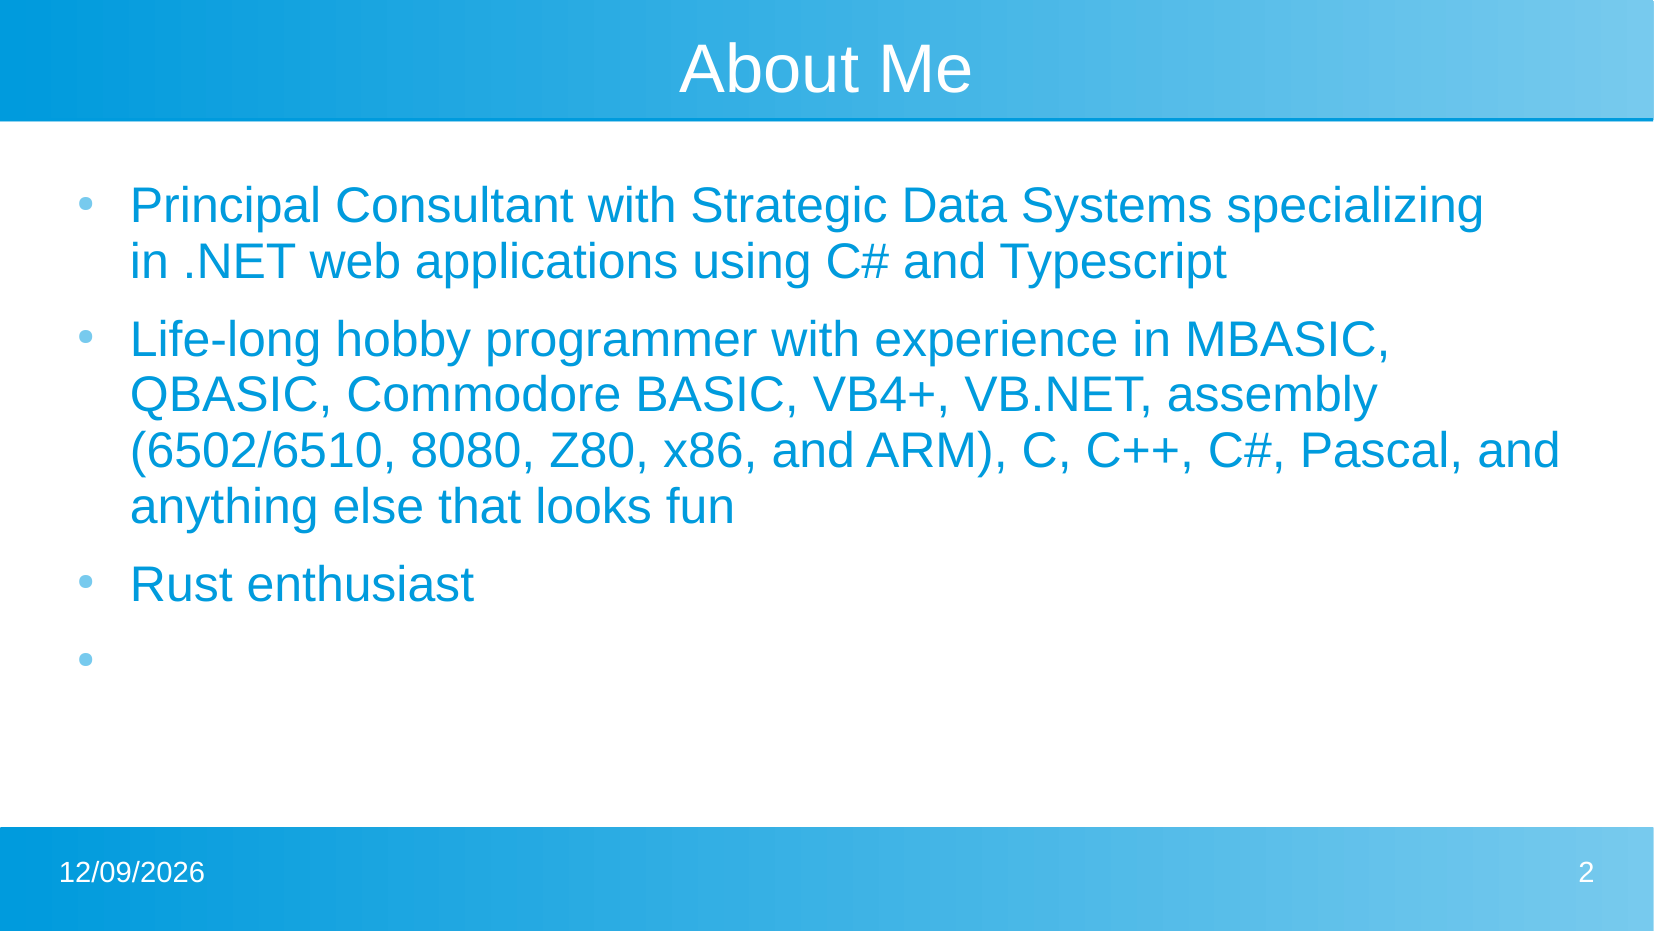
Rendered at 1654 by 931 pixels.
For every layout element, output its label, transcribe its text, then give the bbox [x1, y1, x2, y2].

title About Me [59, 29, 1595, 108]
list Principal Consultant with Strategic Data Systems specializing in .NET web applications using C# and Typescript Life-long hobby programmer with experience in MBASIC, QBASIC, Commodore BASIC, VB4+, VB.NET, assembly (6502/6510, 8080, Z80, x86, and ARM), C, C++, C#, Pascal, and anything else that looks fun Rust enthusiast [59, 177, 1595, 768]
